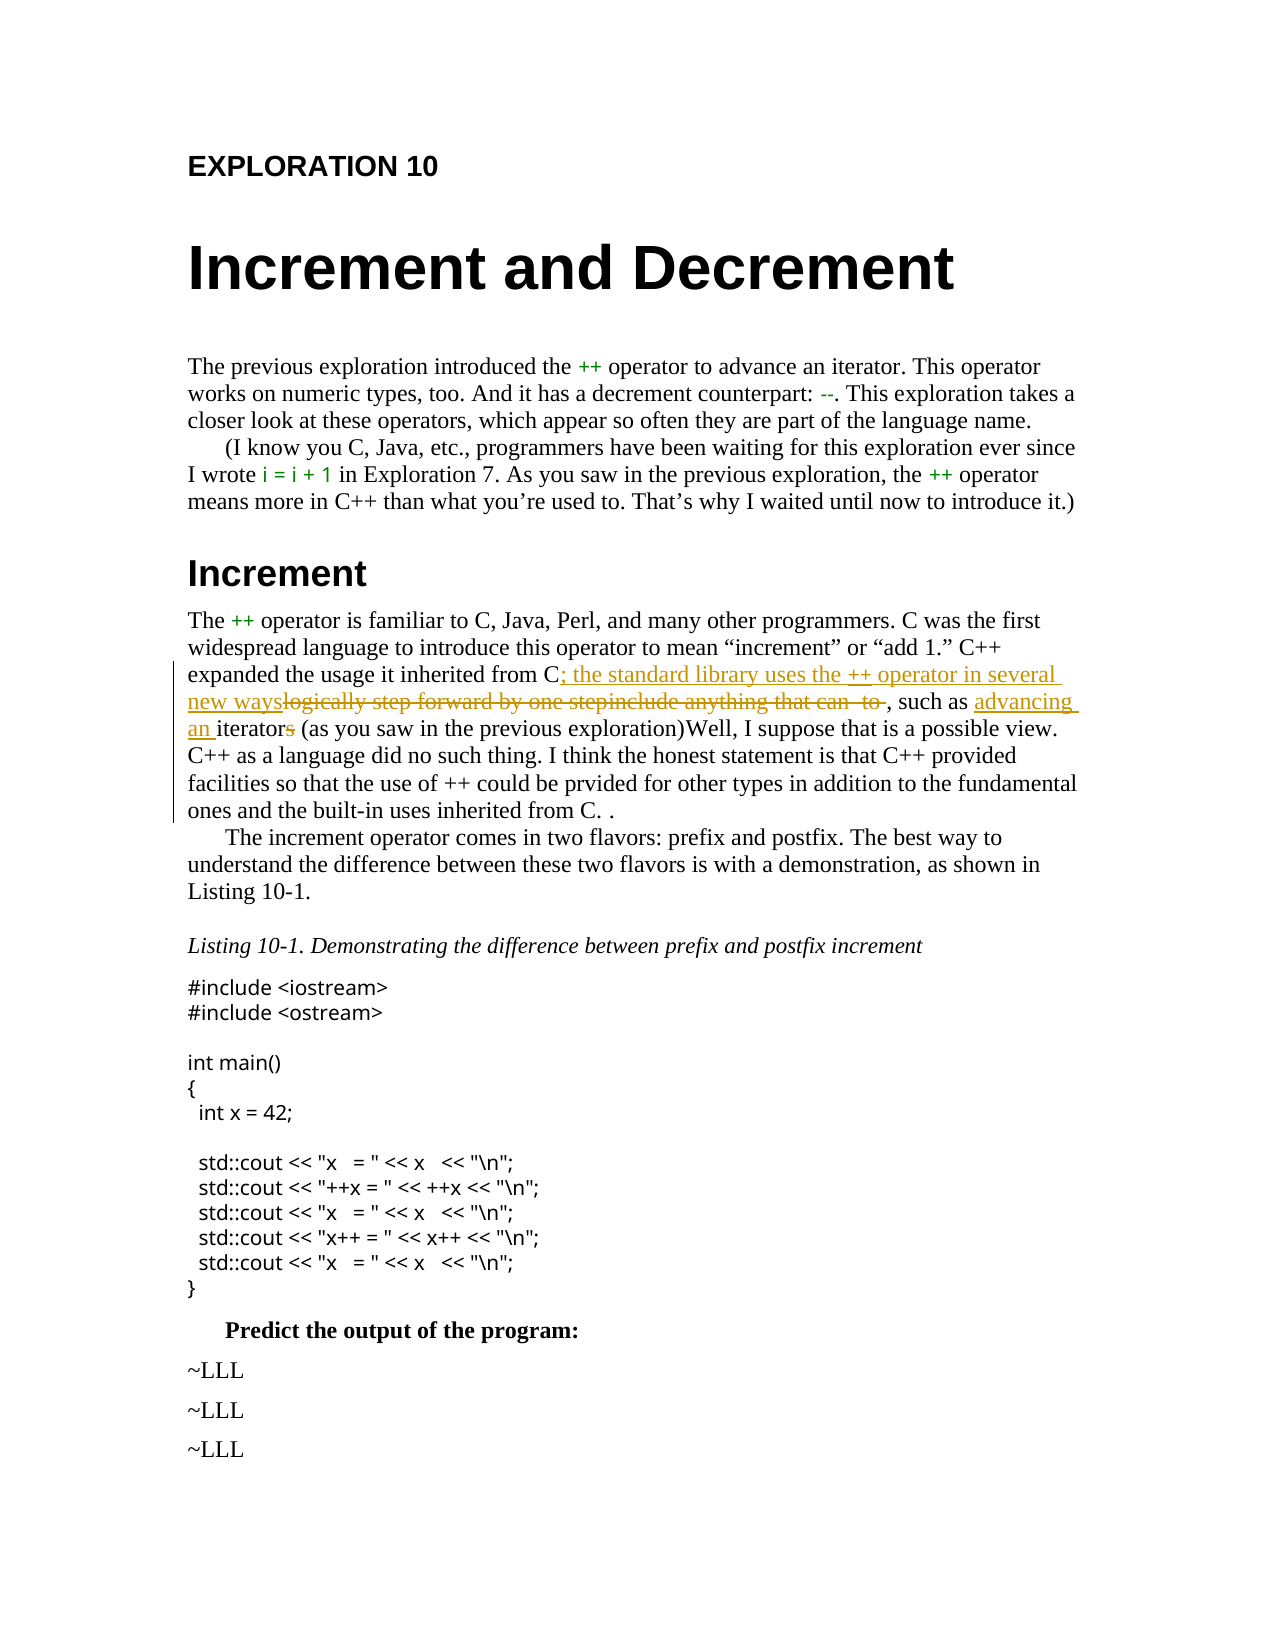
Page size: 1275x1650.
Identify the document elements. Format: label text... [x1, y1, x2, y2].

text (I know you C, Java, etc., programmers have been waiting for this exploration ever since I wrote i = i + 1 in Exploration 7. As you saw in the previous exploration, the ++ operator means more in C++ than what you’re used to. That’s why I waited until now to introduce it.) [187, 434, 1087, 515]
text #include <iostream> [187, 976, 1072, 1001]
text Listing 10-1. Demonstrating the difference between prefix and postfix increment [187, 930, 1087, 959]
text int main() [187, 1051, 1072, 1076]
text std::cout << "x = " << x << "\n"; [187, 1151, 1072, 1176]
text Exploration 10 [187, 150, 1087, 183]
text std::cout << "x = " << x << "\n"; [187, 1201, 1072, 1226]
text std::cout << "x = " << x << "\n"; [187, 1251, 1072, 1276]
text The ++ operator is familiar to C, Java, Perl, and many other programmers. C was the first widespread language to introduce this operator to mean “increment” or “add 1.” C++ expanded the usage it inherited from C; the standard library uses the ++ operator in several new ways, such as advancing an iterator (as you saw in the previous exploration)Well, I suppose that is a possible view. C++ as a language did no such thing. I think the honest statement is that C++ provided facilities so that the use of ++ could be prvided for other types in addition to the fundamental ones and the built-in uses inherited from C. . [187, 607, 1087, 823]
text The increment operator comes in two flavors: prefix and postfix. The best way to understand the difference between these two flavors is with a demonstration, as shown in Listing 10-1. [187, 823, 1087, 905]
subtitle Increment [187, 552, 1087, 594]
text ~LLL [187, 1357, 1087, 1384]
text } [187, 1276, 1072, 1301]
text std::cout << "++x = " << ++x << "\n"; [187, 1176, 1072, 1201]
text ~LLL [187, 1436, 1087, 1463]
text ~LLL [187, 1396, 1087, 1423]
text { [187, 1076, 1072, 1101]
text std::cout << "x++ = " << x++ << "\n"; [187, 1226, 1072, 1251]
text The previous exploration introduced the ++ operator to advance an iterator. This operator works on numeric types, too. And it has a decrement counterpart: --. This exploration takes a closer look at these operators, which appear so often they are part of the language name. [187, 352, 1087, 434]
title Increment and Decrement [187, 233, 1087, 302]
text int x = 42; [187, 1101, 1072, 1126]
text #include <ostream> [187, 1001, 1072, 1026]
text Predict the output of the program: [187, 1317, 1087, 1344]
